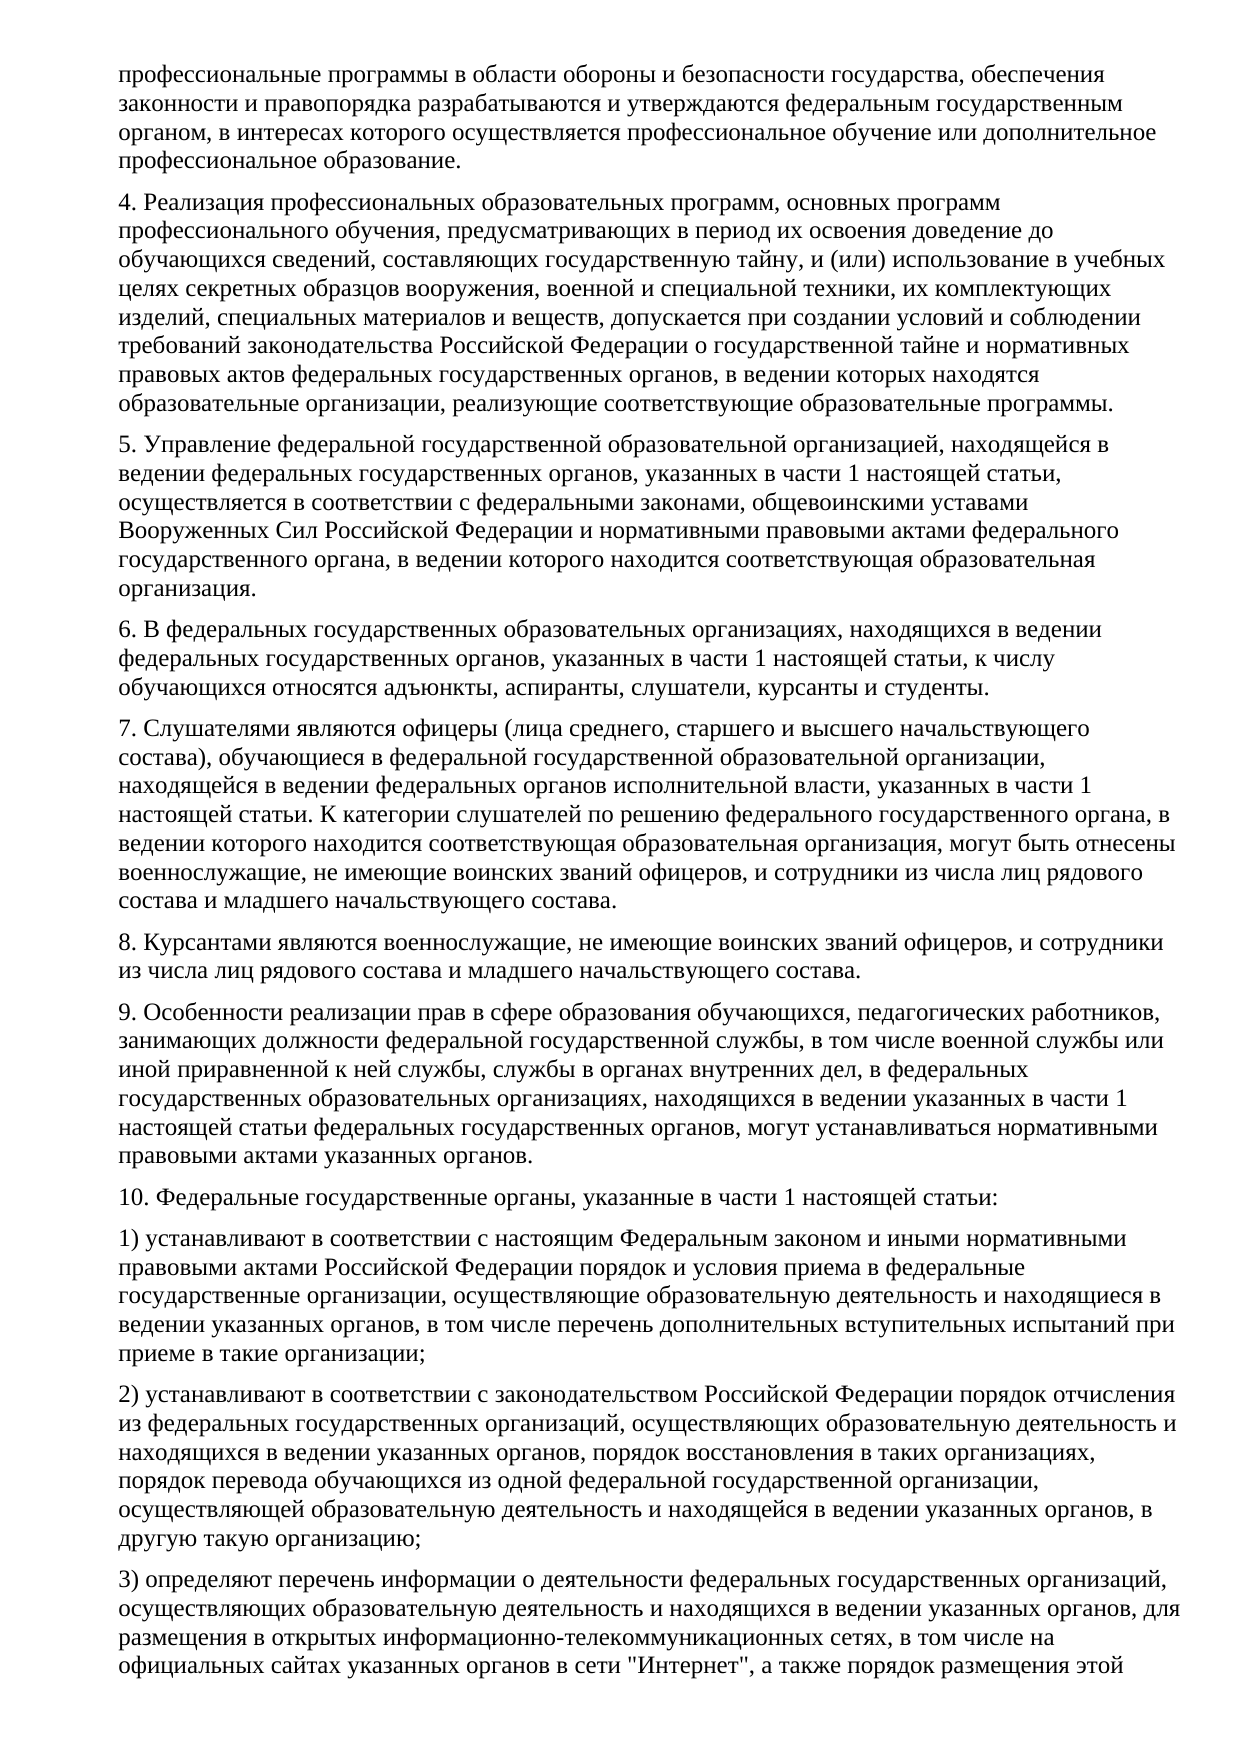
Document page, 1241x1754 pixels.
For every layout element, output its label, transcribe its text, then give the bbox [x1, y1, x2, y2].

text 6. В федеральных государственных образовательных организациях, находящихся в ведении федеральных государственных органов, указанных в части 1 настоящей статьи, к числу обучающихся относятся адъюнкты, аспиранты, слушатели, курсанты и студенты. [118, 614, 1181, 700]
text 4. Реализация профессиональных образовательных программ, основных программ профессионального обучения, предусматривающих в период их освоения доведение до обучающихся сведений, составляющих государственную тайну, и (или) использование в учебных целях секретных образцов вооружения, военной и специальной техники, их комплектующих изделий, специальных материалов и веществ, допускается при создании условий и соблюдении требований законодательства Российской Федерации о государственной тайне и нормативных правовых актов федеральных государственных органов, в ведении которых находятся образовательные организации, реализующие соответствующие образовательные программы. [118, 187, 1181, 417]
text 7. Слушателями являются офицеры (лица среднего, старшего и высшего начальствующего состава), обучающиеся в федеральной государственной образовательной организации, находящейся в ведении федеральных органов исполнительной власти, указанных в части 1 настоящей статьи. К категории слушателей по решению федерального государственного органа, в ведении которого находится соответствующая образовательная организация, могут быть отнесены военнослужащие, не имеющие воинских званий офицеров, и сотрудники из числа лиц рядового состава и младшего начальствующего состава. [118, 713, 1181, 914]
text 5. Управление федеральной государственной образовательной организацией, находящейся в ведении федеральных государственных органов, указанных в части 1 настоящей статьи, осуществляется в соответствии с федеральными законами, общевоинскими уставами Вооруженных Сил Российской Федерации и нормативными правовыми актами федерального государственного органа, в ведении которого находится соответствующая образовательная организация. [118, 429, 1181, 602]
text 2) устанавливают в соответствии с законодательством Российской Федерации порядок отчисления из федеральных государственных организаций, осуществляющих образовательную деятельность и находящихся в ведении указанных органов, порядок восстановления в таких организациях, порядок перевода обучающихся из одной федеральной государственной организации, осуществляющей образовательную деятельность и находящейся в ведении указанных органов, в другую такую организацию; [118, 1379, 1181, 1552]
text 10. Федеральные государственные органы, указанные в части 1 настоящей статьи: [118, 1182, 1181, 1210]
text 3) определяют перечень информации о деятельности федеральных государственных организаций, осуществляющих образовательную деятельность и находящихся в ведении указанных органов, для размещения в открытых информационно-телекоммуникационных сетях, в том числе на официальных сайтах указанных органов в сети "Интернет", а также порядок размещения этой [118, 1564, 1181, 1679]
text 8. Курсантами являются военнослужащие, не имеющие воинских званий офицеров, и сотрудники из числа лиц рядового состава и младшего начальствующего состава. [118, 927, 1181, 984]
text 9. Особенности реализации прав в сфере образования обучающихся, педагогических работников, занимающих должности федеральной государственной службы, в том числе военной службы или иной приравненной к ней службы, службы в органах внутренних дел, в федеральных государственных образовательных организациях, находящихся в ведении указанных в части 1 настоящей статьи федеральных государственных органов, могут устанавливаться нормативными правовыми актами указанных органов. [118, 997, 1181, 1169]
text профессиональные программы в области обороны и безопасности государства, обеспечения законности и правопорядка разрабатываются и утверждаются федеральным государственным органом, в интересах которого осуществляется профессиональное обучение или дополнительное профессиональное образование. [118, 59, 1181, 174]
text 1) устанавливают в соответствии с настоящим Федеральным законом и иными нормативными правовыми актами Российской Федерации порядок и условия приема в федеральные государственные организации, осуществляющие образовательную деятельность и находящиеся в ведении указанных органов, в том числе перечень дополнительных вступительных испытаний при приеме в такие организации; [118, 1223, 1181, 1367]
